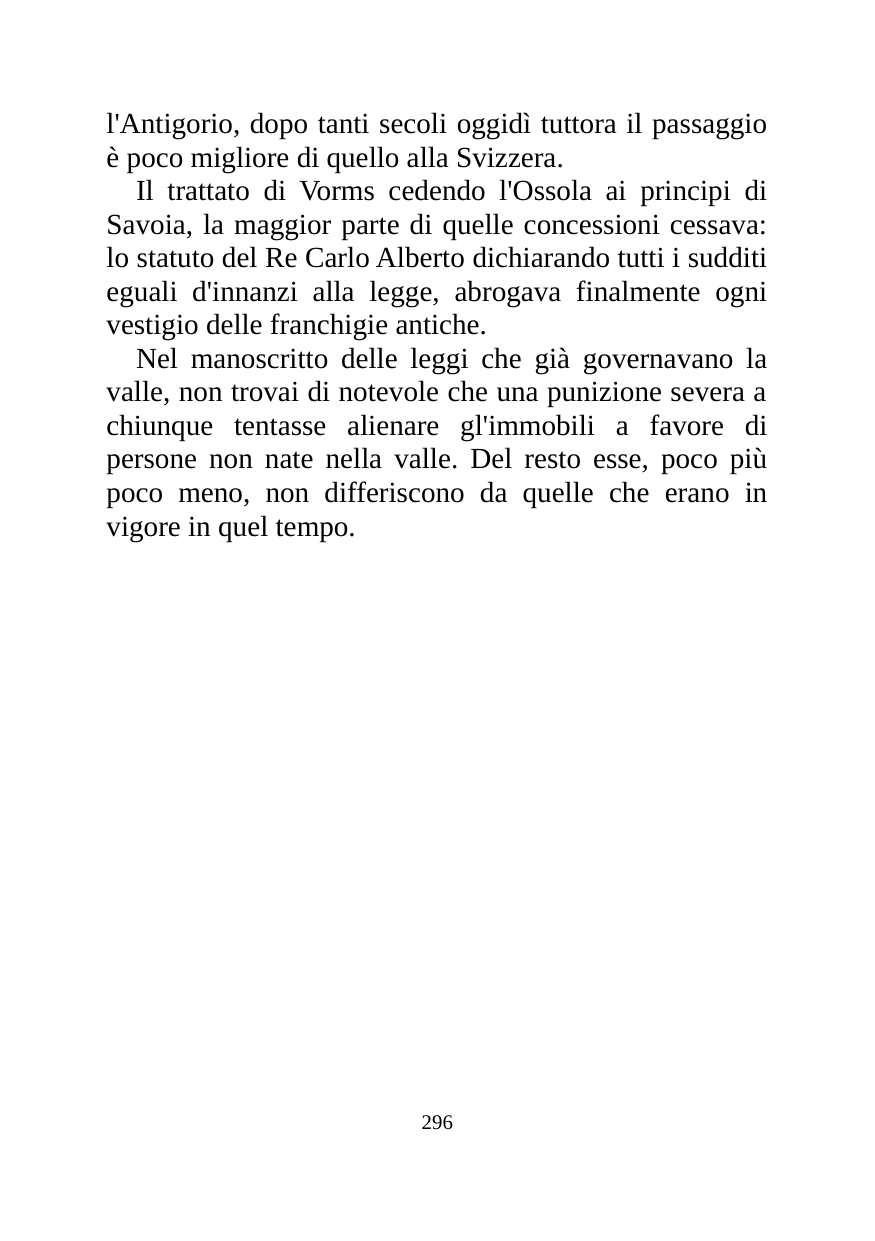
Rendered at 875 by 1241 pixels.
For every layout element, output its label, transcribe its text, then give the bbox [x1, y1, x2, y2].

text Nel manoscritto delle leggi che già governavano la valle, non trovai di notevole che una punizione severa a chiunque tentasse alienare gl'immobili a favore di persone non nate nella valle. Del resto esse, poco più poco meno, non differiscono da quelle che erano in vigore in quel tempo. [106, 341, 768, 542]
text Il trattato di Vorms cedendo l'Ossola ai principi di Savoia, la maggior parte di quelle concessioni cessava: lo statuto del Re Carlo Alberto dichiarando tutti i sudditi eguali d'innanzi alla legge, abrogava finalmente ogni vestigio delle franchigie antiche. [106, 173, 768, 341]
text l'Antigorio, dopo tanti secoli oggidì tuttora il passaggio è poco migliore di quello alla Svizzera. [106, 106, 768, 173]
